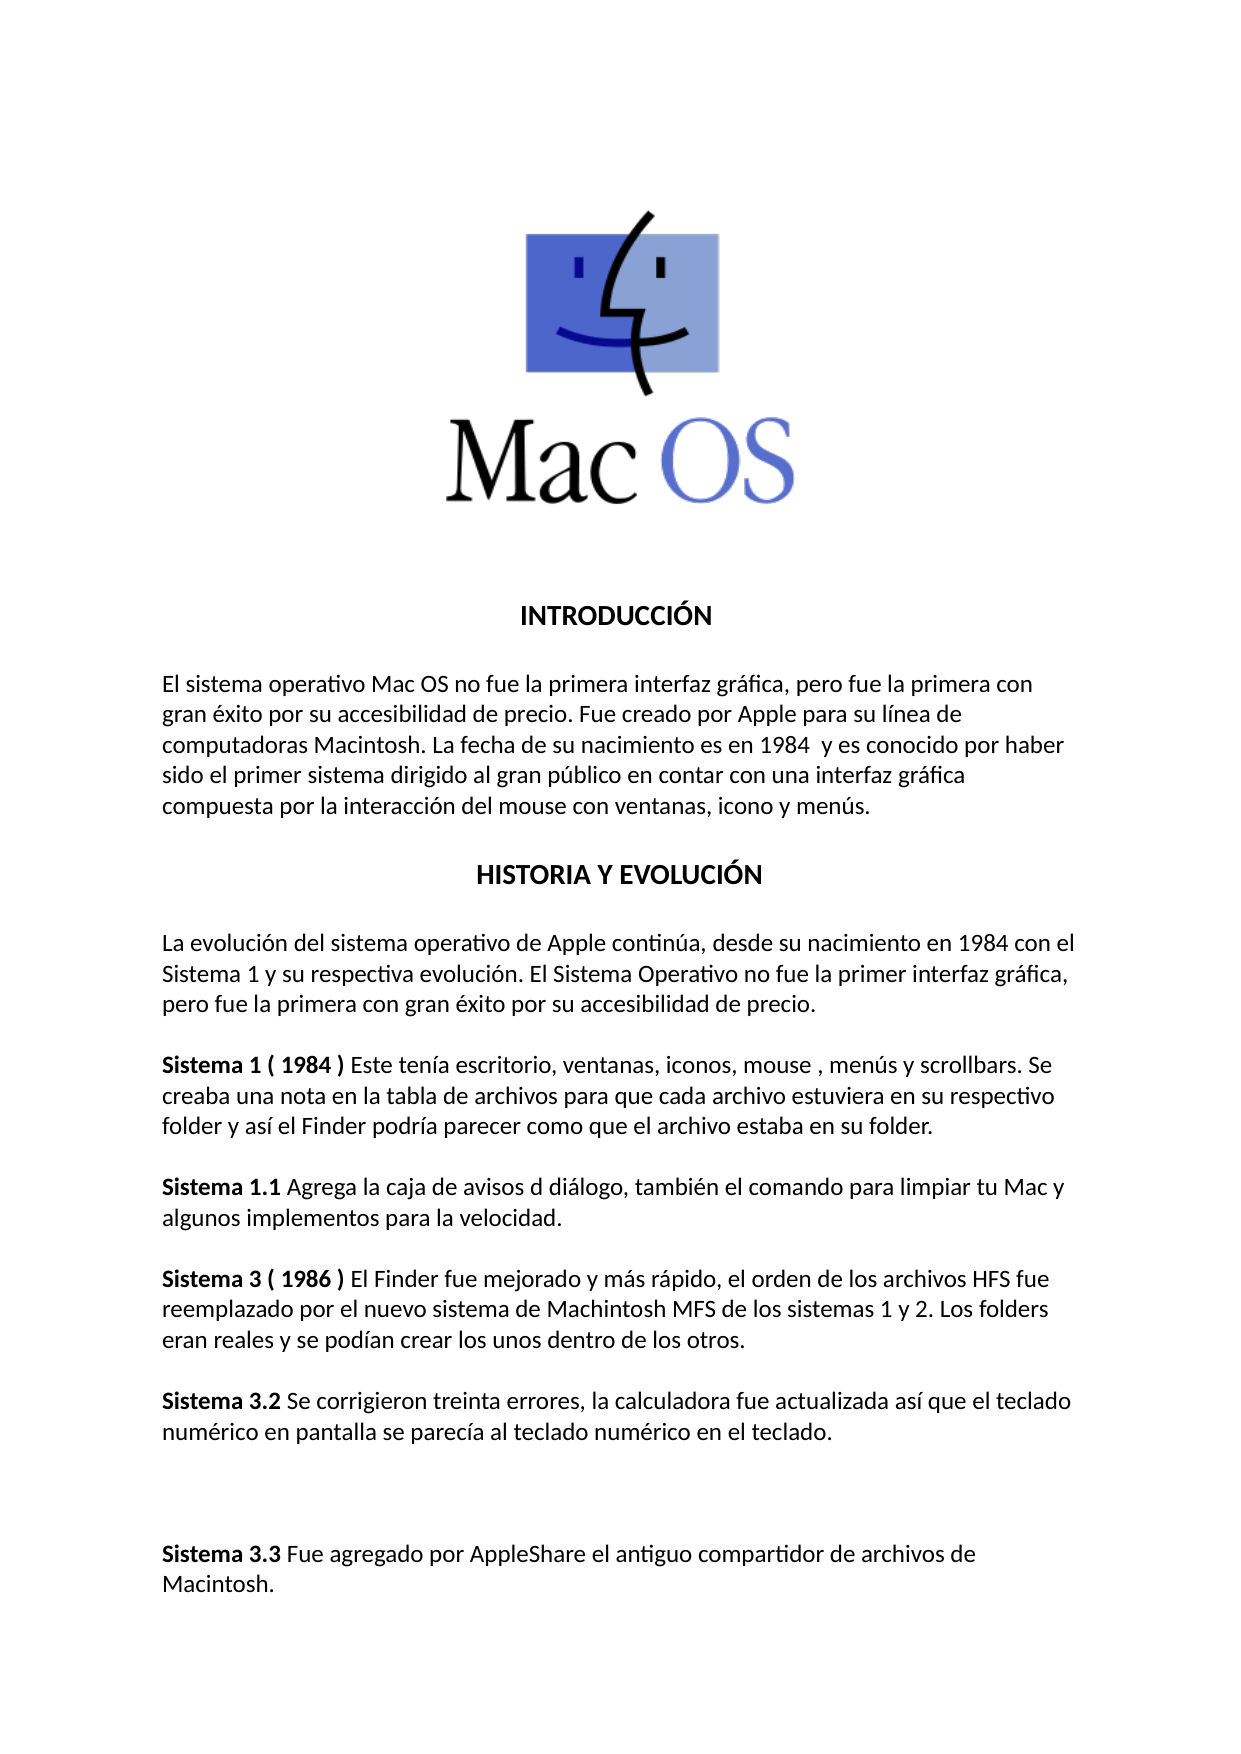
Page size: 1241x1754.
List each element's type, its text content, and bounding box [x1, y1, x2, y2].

text Sistema 3 ( 1986 ) El Finder fue mejorado y más rápido, el orden de los archivos HFS fue reemplazado por el nuevo sistema de Machintosh MFS de los sistemas 1 y 2. Los folders eran reales y se podían crear los unos dentro de los otros. [162, 1263, 1077, 1354]
text La evolución del sistema operativo de Apple continúa, desde su nacimiento en 1984 con el Sistema 1 y su respectiva evolución. El Sistema Operativo no fue la primer interfaz gráfica, pero fue la primera con gran éxito por su accesibilidad de precio. [162, 927, 1077, 1019]
text El sistema operativo Mac OS no fue la primera interfaz gráfica, pero fue la primera con gran éxito por su accesibilidad de precio. Fue creado por Apple para su línea de computadoras Macintosh. La fecha de su nacimiento es en 1984 y es conocido por haber sido el primer sistema dirigido al gran público en contar con una interfaz gráfica compuesta por la interacción del mouse con ventanas, icono y menús. [162, 668, 1077, 820]
text Sistema 1 ( 1984 ) Este tenía escritorio, ventanas, iconos, mouse , menús y scrollbars. Se creaba una nota en la tabla de archivos para que cada archivo estuviera en su respectivo folder y así el Finder podría parecer como que el archivo estaba en su folder. [162, 1049, 1077, 1141]
text Sistema 1.1 Agrega la caja de avisos d diálogo, también el comando para limpiar tu Mac y algunos implementos para la velocidad. [162, 1171, 1077, 1232]
text HISTORIA Y EVOLUCIÓN [162, 856, 1077, 892]
picture [410, 189, 830, 526]
text Sistema 3.3 Fue agregado por AppleShare el antiguo compartidor de archivos de Macintosh. [162, 1538, 1077, 1599]
text INTRODUCCIÓN [162, 597, 1077, 632]
text Sistema 3.2 Se corrigieron treinta errores, la calculadora fue actualizada así que el teclado numérico en pantalla se parecía al teclado numérico en el teclado. [162, 1385, 1077, 1446]
